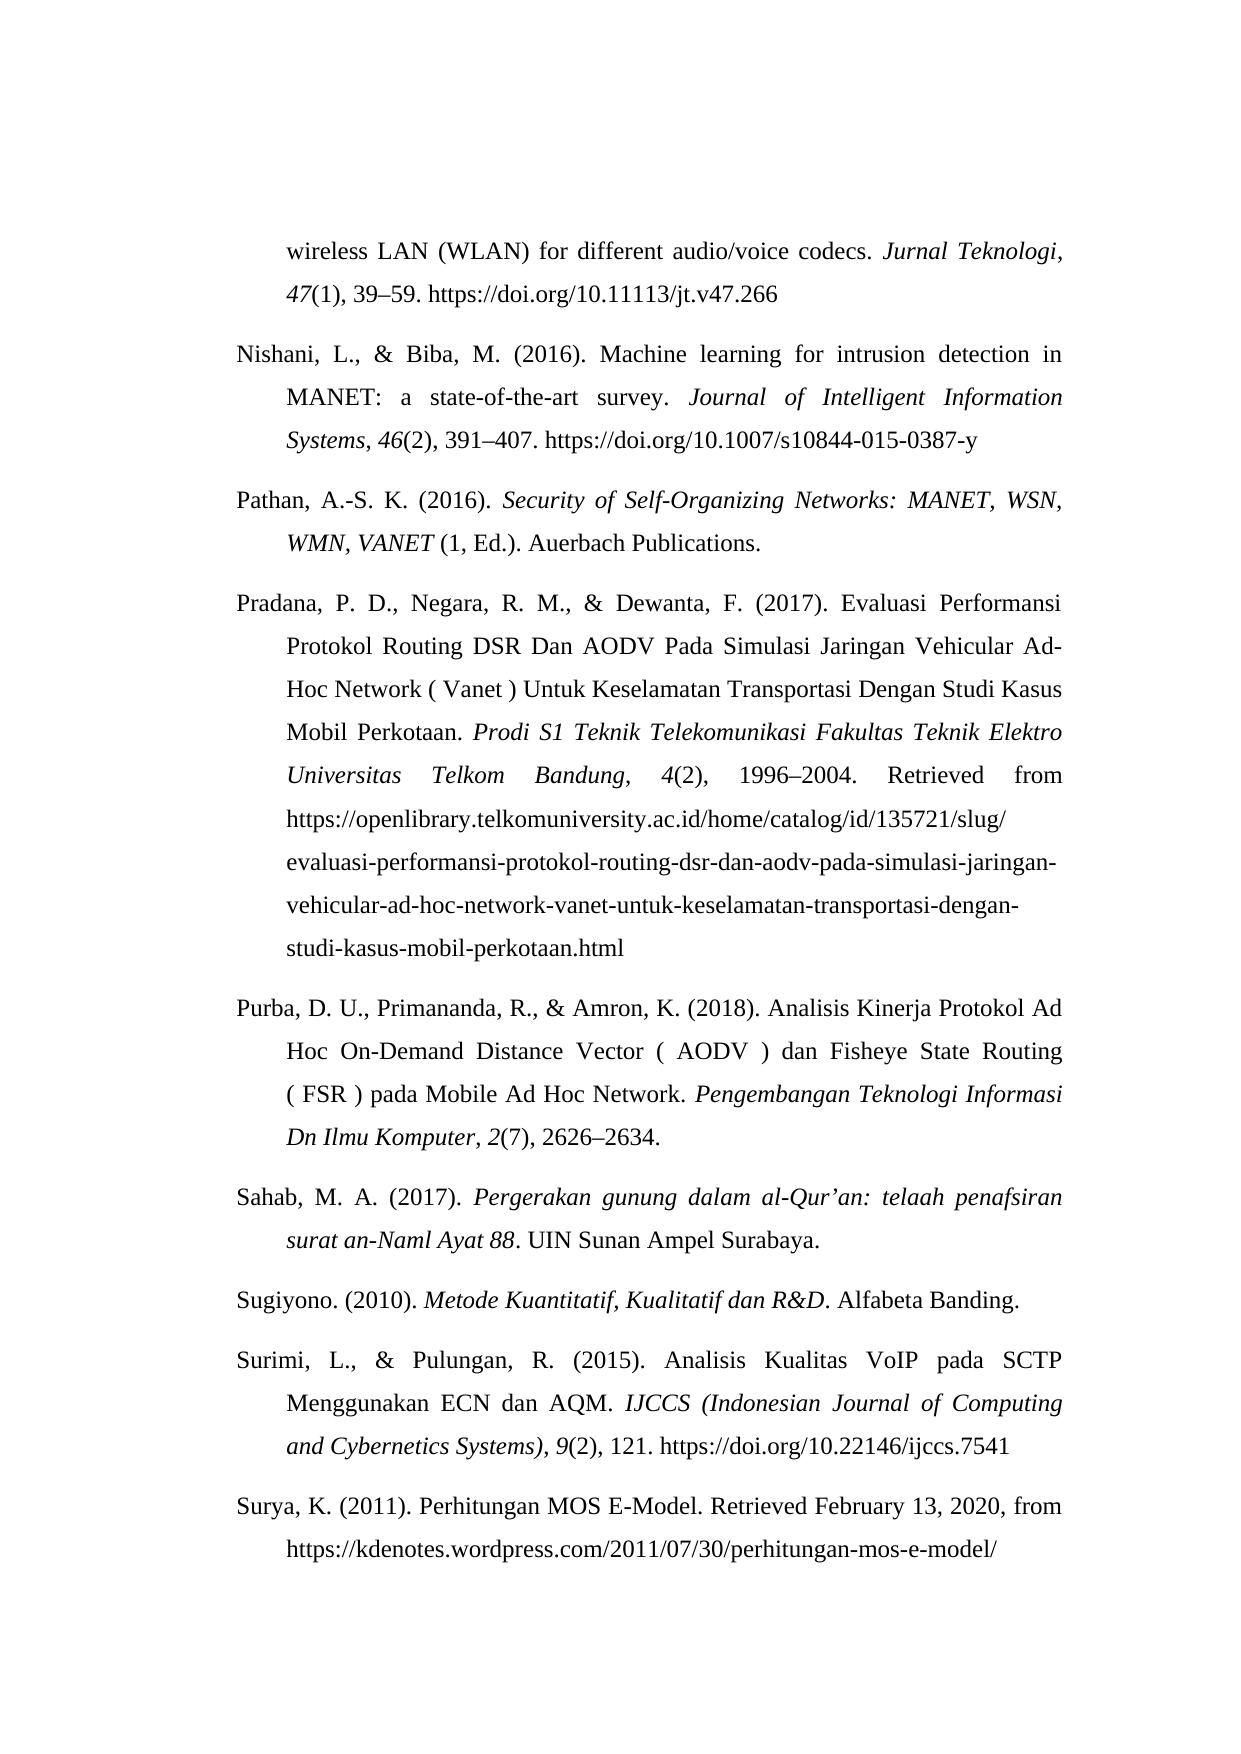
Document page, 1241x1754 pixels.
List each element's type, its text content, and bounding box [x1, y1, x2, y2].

text Sahab, M. A. (2017). Pergerakan gunung dalam al-Qur’an: telaah penafsiran surat an-Naml Ayat 88. UIN Sunan Ampel Surabaya. [236, 1182, 1063, 1254]
text Pradana, P. D., Negara, R. M., & Dewanta, F. (2017). Evaluasi Performansi Protokol Routing DSR Dan AODV Pada Simulasi Jaringan Vehicular Ad-Hoc Network ( Vanet ) Untuk Keselamatan Transportasi Dengan Studi Kasus Mobil Perkotaan. Prodi S1 Teknik Telekomunikasi Fakultas Teknik Elektro Universitas Telkom Bandung, 4(2), 1996–2004. Retrieved from https://openlibrary.telkomuniversity.ac.id/home/catalog/id/135721/slug/evaluasi-performansi-protokol-routing-dsr-dan-aodv-pada-simulasi-jaringan-vehicular-ad-hoc-network-vanet-untuk-keselamatan-transportasi-dengan-studi-kasus-mobil-perkotaan.html [236, 588, 1063, 962]
text Nishani, L., & Biba, M. (2016). Machine learning for intrusion detection in MANET: a state-of-the-art survey. Journal of Intelligent Information Systems, 46(2), 391–407. https://doi.org/10.1007/s10844-015-0387-y [236, 339, 1063, 454]
text Surya, K. (2011). Perhitungan MOS E-Model. Retrieved February 13, 2020, from https://kdenotes.wordpress.com/2011/07/30/perhitungan-mos-e-model/ [236, 1491, 1063, 1563]
text Purba, D. U., Primananda, R., & Amron, K. (2018). Analisis Kinerja Protokol Ad Hoc On-Demand Distance Vector ( AODV ) dan Fisheye State Routing ( FSR ) pada Mobile Ad Hoc Network. Pengembangan Teknologi Informasi Dn Ilmu Komputer, 2(7), 2626–2634. [236, 993, 1063, 1151]
text Sugiyono. (2010). Metode Kuantitatif, Kualitatif dan R&D. Alfabeta Banding. [236, 1285, 1063, 1314]
text Surimi, L., & Pulungan, R. (2015). Analisis Kualitas VoIP pada SCTP Menggunakan ECN dan AQM. IJCCS (Indonesian Journal of Computing and Cybernetics Systems), 9(2), 121. https://doi.org/10.22146/ijccs.7541 [236, 1345, 1063, 1460]
text Pathan, A.-S. K. (2016). Security of Self-Organizing Networks: MANET, WSN, WMN, VANET (1, Ed.). Auerbach Publications. [236, 485, 1063, 557]
text wireless LAN (WLAN) for different audio/voice codecs. Jurnal Teknologi, 47(1), 39–59. https://doi.org/10.11113/jt.v47.266 [236, 236, 1063, 308]
